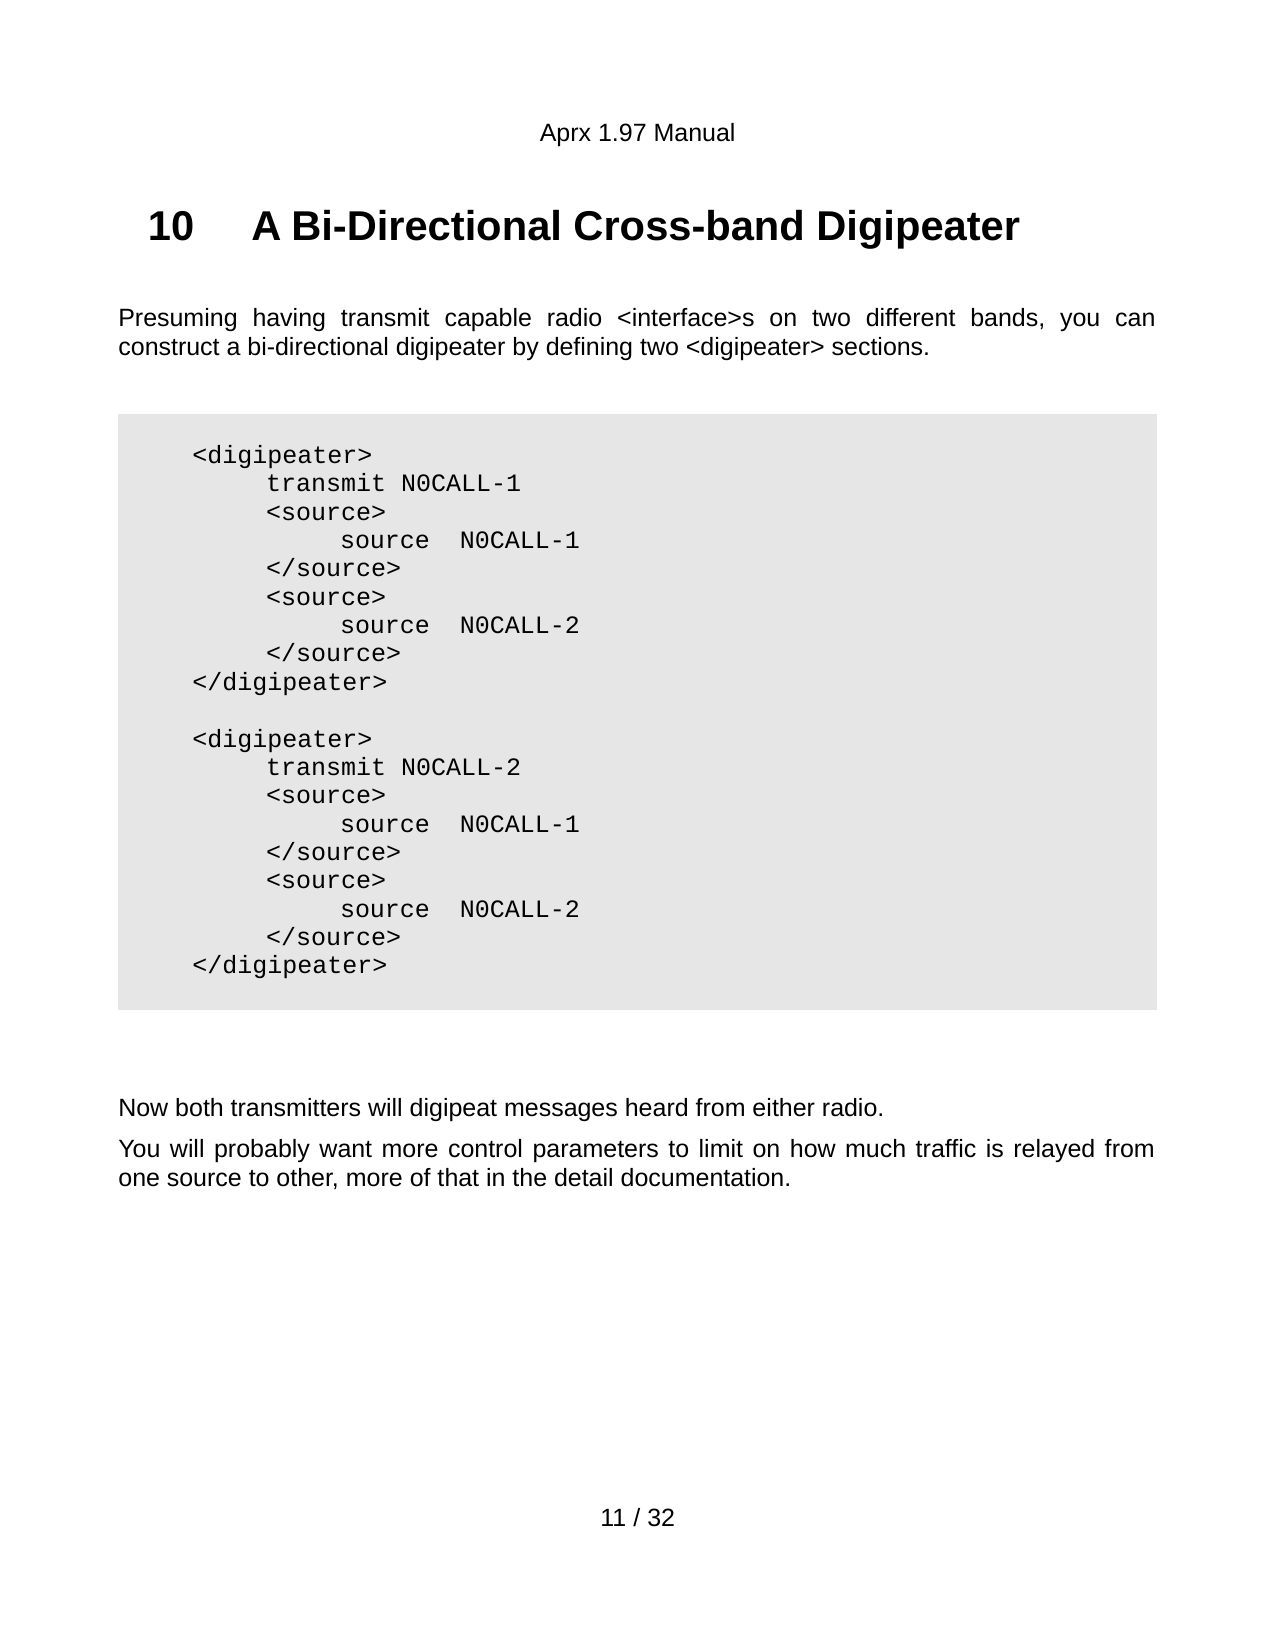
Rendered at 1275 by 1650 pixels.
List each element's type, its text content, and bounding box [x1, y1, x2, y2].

text </source> [118, 641, 1157, 669]
text transmit N0CALL-2 [118, 755, 1157, 783]
text <digipeater> [118, 726, 1157, 755]
text </source> [118, 925, 1157, 953]
text Now both transmitters will digipeat messages heard from either radio. [118, 1093, 1157, 1121]
text source N0CALL-2 [118, 896, 1157, 925]
text transmit N0CALL-1 [118, 471, 1157, 499]
text <source> [118, 868, 1157, 896]
text </digipeater> [118, 669, 1157, 698]
text source N0CALL-1 [118, 528, 1157, 556]
text source N0CALL-2 [118, 613, 1157, 641]
text <digipeater> [118, 443, 1157, 471]
text source N0CALL-1 [118, 811, 1157, 840]
text <source> [118, 584, 1157, 613]
text </source> [118, 556, 1157, 584]
text </source> [118, 840, 1157, 868]
text </digipeater> [118, 953, 1157, 981]
text <source> [118, 499, 1157, 528]
subtitle A Bi-Directional Cross-band Digipeater [148, 201, 1157, 249]
text Presuming having transmit capable radio <interface>s on two different bands, you can construct a bi-directional digipeater by defining two <digipeater> sections. [118, 303, 1157, 361]
text You will probably want more control parameters to limit on how much traffic is relayed from one source to other, more of that in the detail documentation. [118, 1134, 1157, 1191]
text <source> [118, 783, 1157, 811]
